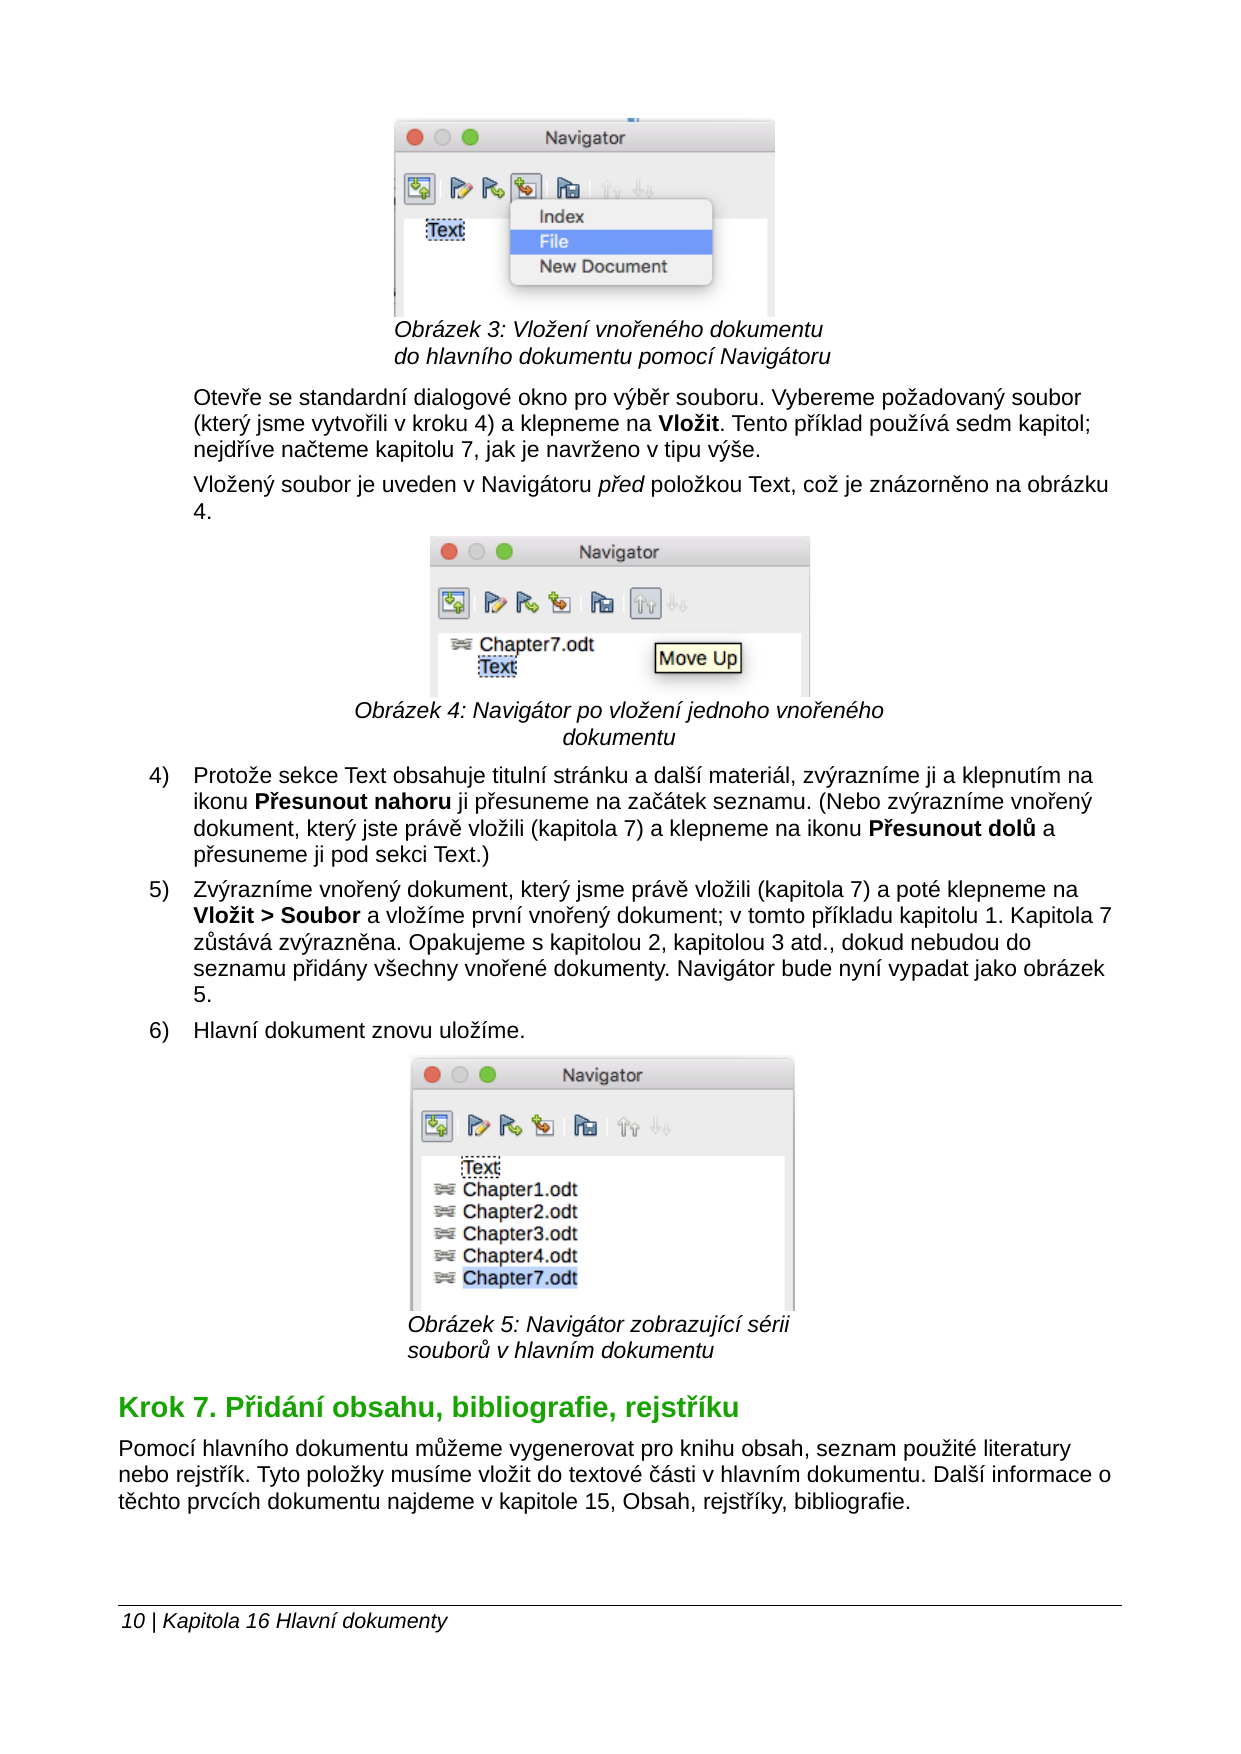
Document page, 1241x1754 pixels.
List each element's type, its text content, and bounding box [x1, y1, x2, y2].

picture [409, 1055, 795, 1311]
subtitle Krok 7. Přidání obsahu, bibliografie, rejstříku [118, 1390, 1122, 1423]
text Obrázek 4: Navigátor po vložení jednoho vnořeného dokumentu [336, 697, 904, 750]
text Pomocí hlavního dokumentu můžeme vygenerovat pro knihu obsah, seznam použité literatury nebo rejstřík. Tyto položky musíme vložit do textové části v hlavním dokumentu. Další informace o těchto prvcích dokumentu najdeme v kapitole 15, Obsah, rejstříky, bibliografie. [118, 1435, 1122, 1514]
text Obrázek 3: Vložení vnořeného dokumentu do hlavního dokumentu pomocí Navigátoru [394, 317, 846, 369]
picture [393, 118, 775, 317]
list Otevře se standardní dialogové okno pro výběr souboru. Vybereme požadovaný soubor (který jsme vytvořili v kroku 4) a klepneme na Vložit. Tento příklad používá sedm kapitol; nejdříve načteme kapitolu 7, jak je navrženo v tipu výše. [193, 383, 1122, 462]
picture [430, 536, 811, 697]
list Zvýrazníme vnořený dokument, který jsme právě vložili (kapitola 7) a poté klepneme na Vložit > Soubor a vložíme první vnořený dokument; v tomto příkladu kapitolu 1. Kapitola 7 zůstává zvýrazněna. Opakujeme s kapitolou 2, kapitolou 3 atd., dokud nebudou do seznamu přidány všechny vnořené dokumenty. Navigátor bude nyní vypadat jako obrázek 5. [169, 876, 1122, 1008]
list Vložený soubor je uveden v Navigátoru před položkou Text, což je znázorněno na obrázku 4. [193, 471, 1122, 524]
text Obrázek 5: Navigátor zobrazující sérii souborů v hlavním dokumentu [407, 1311, 833, 1364]
list Hlavní dokument znovu uložíme. [169, 1017, 1122, 1043]
list Protože sekce Text obsahuje titulní stránku a další materiál, zvýrazníme ji a klepnutím na ikonu Přesunout nahoru ji přesuneme na začátek seznamu. (Nebo zvýrazníme vnořený dokument, který jste právě vložili (kapitola 7) a klepneme na ikonu Přesunout dolů a přesuneme ji pod sekci Text.) [169, 762, 1122, 867]
